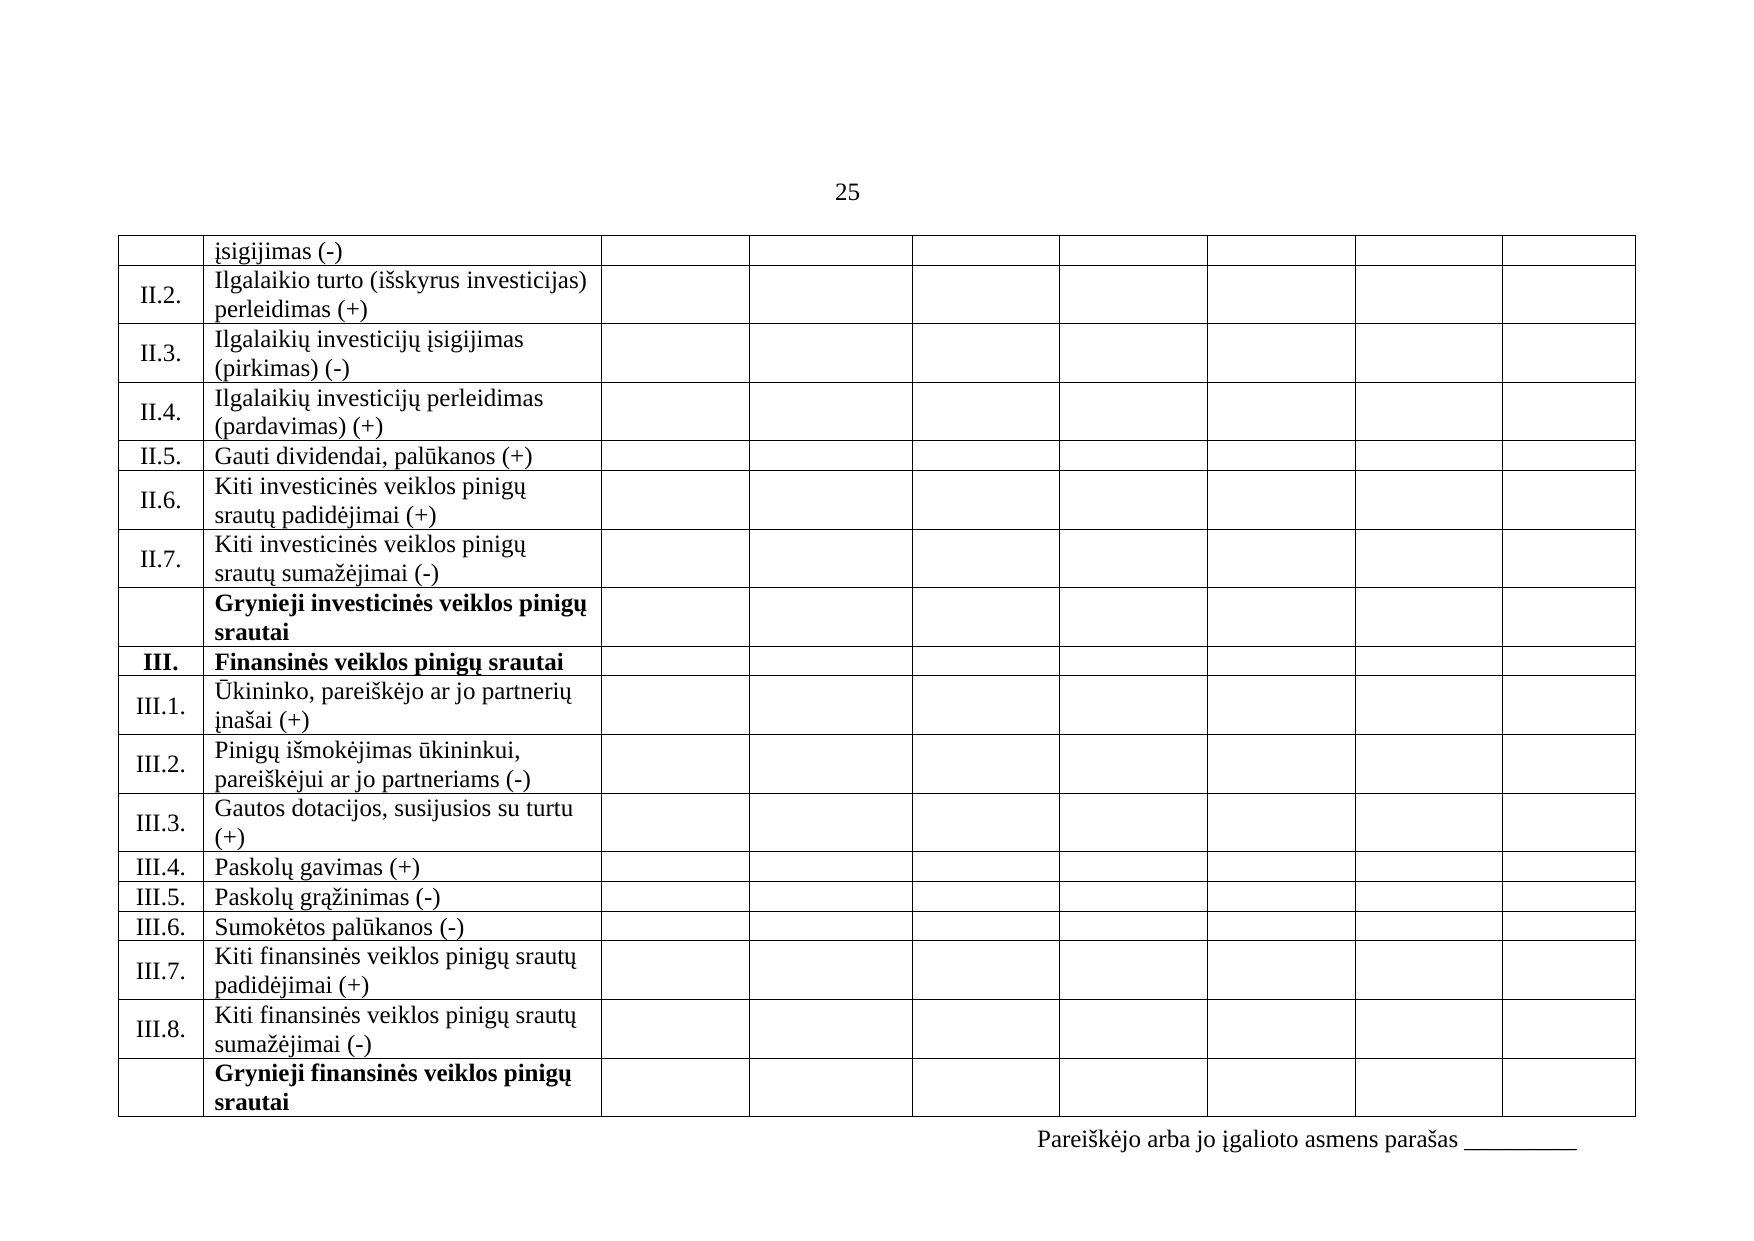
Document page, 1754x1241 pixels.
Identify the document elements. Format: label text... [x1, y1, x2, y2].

table_cell [1060, 912, 1207, 940]
table_cell II.2. [119, 266, 203, 323]
table_cell [602, 530, 749, 587]
table_cell [119, 236, 203, 264]
table_cell [1356, 441, 1502, 470]
table_cell Paskolų grąžinimas (-) [204, 882, 601, 911]
table_cell [602, 1000, 749, 1057]
table_cell [913, 383, 1059, 440]
table_cell [913, 266, 1059, 323]
table_cell [1208, 647, 1355, 675]
table_cell [1356, 236, 1502, 264]
table_cell [1060, 647, 1207, 675]
table_cell [750, 1000, 912, 1057]
table_cell Paskolų gavimas (+) [204, 852, 601, 881]
table_cell [750, 383, 912, 440]
table_cell [1208, 941, 1355, 999]
table_cell [602, 912, 749, 940]
table_cell [1208, 588, 1355, 646]
table_cell Kiti finansinės veiklos pinigų srautų sumažėjimai (-) [204, 1000, 601, 1057]
table_cell [1208, 882, 1355, 911]
table_cell [1356, 266, 1502, 323]
table_cell [750, 647, 912, 675]
table_cell [1208, 266, 1355, 323]
table_cell [1503, 912, 1635, 940]
table_cell [1356, 588, 1502, 646]
table_cell [1208, 383, 1355, 440]
table_cell [602, 324, 749, 382]
table_cell [750, 324, 912, 382]
table_cell Grynieji investicinės veiklos pinigų srautai [204, 588, 601, 646]
table_cell [1208, 236, 1355, 264]
table_cell [1503, 266, 1635, 323]
table_cell [750, 441, 912, 470]
table_cell [602, 236, 749, 264]
table_cell [602, 852, 749, 881]
table_cell [913, 324, 1059, 382]
table_cell [913, 236, 1059, 264]
table_cell [1208, 530, 1355, 587]
table_cell [1208, 912, 1355, 940]
table_cell [913, 941, 1059, 999]
table_cell [1060, 676, 1207, 734]
table_cell [1060, 383, 1207, 440]
table_cell [1503, 383, 1635, 440]
table_cell [602, 471, 749, 528]
table_cell [1503, 530, 1635, 587]
table_cell [750, 588, 912, 646]
table_cell įsigijimas (-) [204, 236, 601, 264]
table_cell Gauti dividendai, palūkanos (+) [204, 441, 601, 470]
table_cell [913, 676, 1059, 734]
table_cell [1060, 441, 1207, 470]
table_cell [1503, 324, 1635, 382]
table_cell [1208, 1000, 1355, 1057]
table_cell [1060, 324, 1207, 382]
table_cell [1503, 882, 1635, 911]
table_cell Kiti investicinės veiklos pinigų srautų sumažėjimai (-) [204, 530, 601, 587]
table_cell [602, 941, 749, 999]
table_cell III.3. [119, 794, 203, 851]
table_cell [119, 1059, 203, 1116]
table_cell [1060, 471, 1207, 528]
table_cell [750, 530, 912, 587]
table_cell II.7. [119, 530, 203, 587]
table_cell [1503, 647, 1635, 675]
table_cell [1060, 941, 1207, 999]
table_cell [1356, 383, 1502, 440]
table_cell Ūkininko, pareiškėjo ar jo partnerių įnašai (+) [204, 676, 601, 734]
table_cell [750, 735, 912, 792]
table_cell [913, 882, 1059, 911]
table_cell [1208, 852, 1355, 881]
table_cell [913, 441, 1059, 470]
table_cell [602, 735, 749, 792]
table_cell [602, 588, 749, 646]
table_cell [1060, 266, 1207, 323]
table_cell [750, 912, 912, 940]
table_cell [119, 588, 203, 646]
table_cell [1356, 471, 1502, 528]
table_cell Kiti finansinės veiklos pinigų srautų padidėjimai (+) [204, 941, 601, 999]
table_cell [750, 794, 912, 851]
table_cell [1208, 1059, 1355, 1116]
table_cell [1208, 794, 1355, 851]
table_cell [1356, 794, 1502, 851]
table_cell [602, 1059, 749, 1116]
table_cell [913, 471, 1059, 528]
table_cell [913, 852, 1059, 881]
table_cell III.2. [119, 735, 203, 792]
table_cell [1356, 324, 1502, 382]
table_cell [750, 882, 912, 911]
table_cell [750, 471, 912, 528]
table_cell [602, 882, 749, 911]
table_cell [750, 941, 912, 999]
table_cell [1060, 735, 1207, 792]
table_cell [1356, 647, 1502, 675]
table_cell [750, 676, 912, 734]
table_cell [1060, 794, 1207, 851]
table_cell III.7. [119, 941, 203, 999]
table_cell [1356, 1000, 1502, 1057]
table_cell [602, 383, 749, 440]
table_cell Sumokėtos palūkanos (-) [204, 912, 601, 940]
table_cell [1503, 441, 1635, 470]
table_cell [913, 647, 1059, 675]
table_cell [750, 852, 912, 881]
table_cell [913, 1059, 1059, 1116]
table_cell Ilgalaikio turto (išskyrus investicijas) perleidimas (+) [204, 266, 601, 323]
table_cell [1503, 852, 1635, 881]
table_cell [1503, 941, 1635, 999]
table_cell Gautos dotacijos, susijusios su turtu (+) [204, 794, 601, 851]
table_cell [602, 441, 749, 470]
table_cell [750, 1059, 912, 1116]
table_cell II.3. [119, 324, 203, 382]
table_cell III.6. [119, 912, 203, 940]
table_cell [913, 530, 1059, 587]
table_cell [1060, 588, 1207, 646]
table_cell [1060, 1059, 1207, 1116]
table_cell [913, 912, 1059, 940]
table_cell Grynieji finansinės veiklos pinigų srautai [204, 1059, 601, 1116]
table_cell [1503, 236, 1635, 264]
table_cell [1503, 735, 1635, 792]
table_cell Finansinės veiklos pinigų srautai [204, 647, 601, 675]
table_cell Pinigų išmokėjimas ūkininkui, pareiškėjui ar jo partneriams (-) [204, 735, 601, 792]
table_cell III.8. [119, 1000, 203, 1057]
table_cell [913, 735, 1059, 792]
table_cell [1503, 794, 1635, 851]
table_cell [1503, 588, 1635, 646]
table_cell [1356, 852, 1502, 881]
table_cell [1208, 676, 1355, 734]
table_cell [602, 794, 749, 851]
table_cell [1208, 471, 1355, 528]
table_cell [1356, 735, 1502, 792]
table_cell III.4. [119, 852, 203, 881]
table_cell [1356, 941, 1502, 999]
table_cell Ilgalaikių investicijų įsigijimas (pirkimas) (-) [204, 324, 601, 382]
table_cell [1356, 912, 1502, 940]
table_cell [1356, 530, 1502, 587]
table_cell [1060, 852, 1207, 881]
table_cell [1356, 882, 1502, 911]
table_cell [1356, 1059, 1502, 1116]
table_cell II.4. [119, 383, 203, 440]
table_cell [602, 647, 749, 675]
table_cell [1356, 676, 1502, 734]
table_cell [1503, 1059, 1635, 1116]
table_cell [602, 266, 749, 323]
table_cell [913, 794, 1059, 851]
table_cell III. [119, 647, 203, 675]
table_cell [1503, 1000, 1635, 1057]
table_cell III.5. [119, 882, 203, 911]
table_cell [1060, 1000, 1207, 1057]
table_cell [602, 676, 749, 734]
table_cell [1208, 441, 1355, 470]
table_cell [750, 266, 912, 323]
table_cell [1060, 882, 1207, 911]
table_cell [1503, 471, 1635, 528]
table_cell III.1. [119, 676, 203, 734]
table_cell [1208, 324, 1355, 382]
table_cell [1503, 676, 1635, 734]
table_cell Ilgalaikių investicijų perleidimas (pardavimas) (+) [204, 383, 601, 440]
table_cell [1060, 236, 1207, 264]
table_cell [913, 1000, 1059, 1057]
table_cell [750, 236, 912, 264]
table_cell [1060, 530, 1207, 587]
table_cell II.5. [119, 441, 203, 470]
table_cell II.6. [119, 471, 203, 528]
table_cell [913, 588, 1059, 646]
table_cell [1208, 735, 1355, 792]
table_cell Kiti investicinės veiklos pinigų srautų padidėjimai (+) [204, 471, 601, 528]
